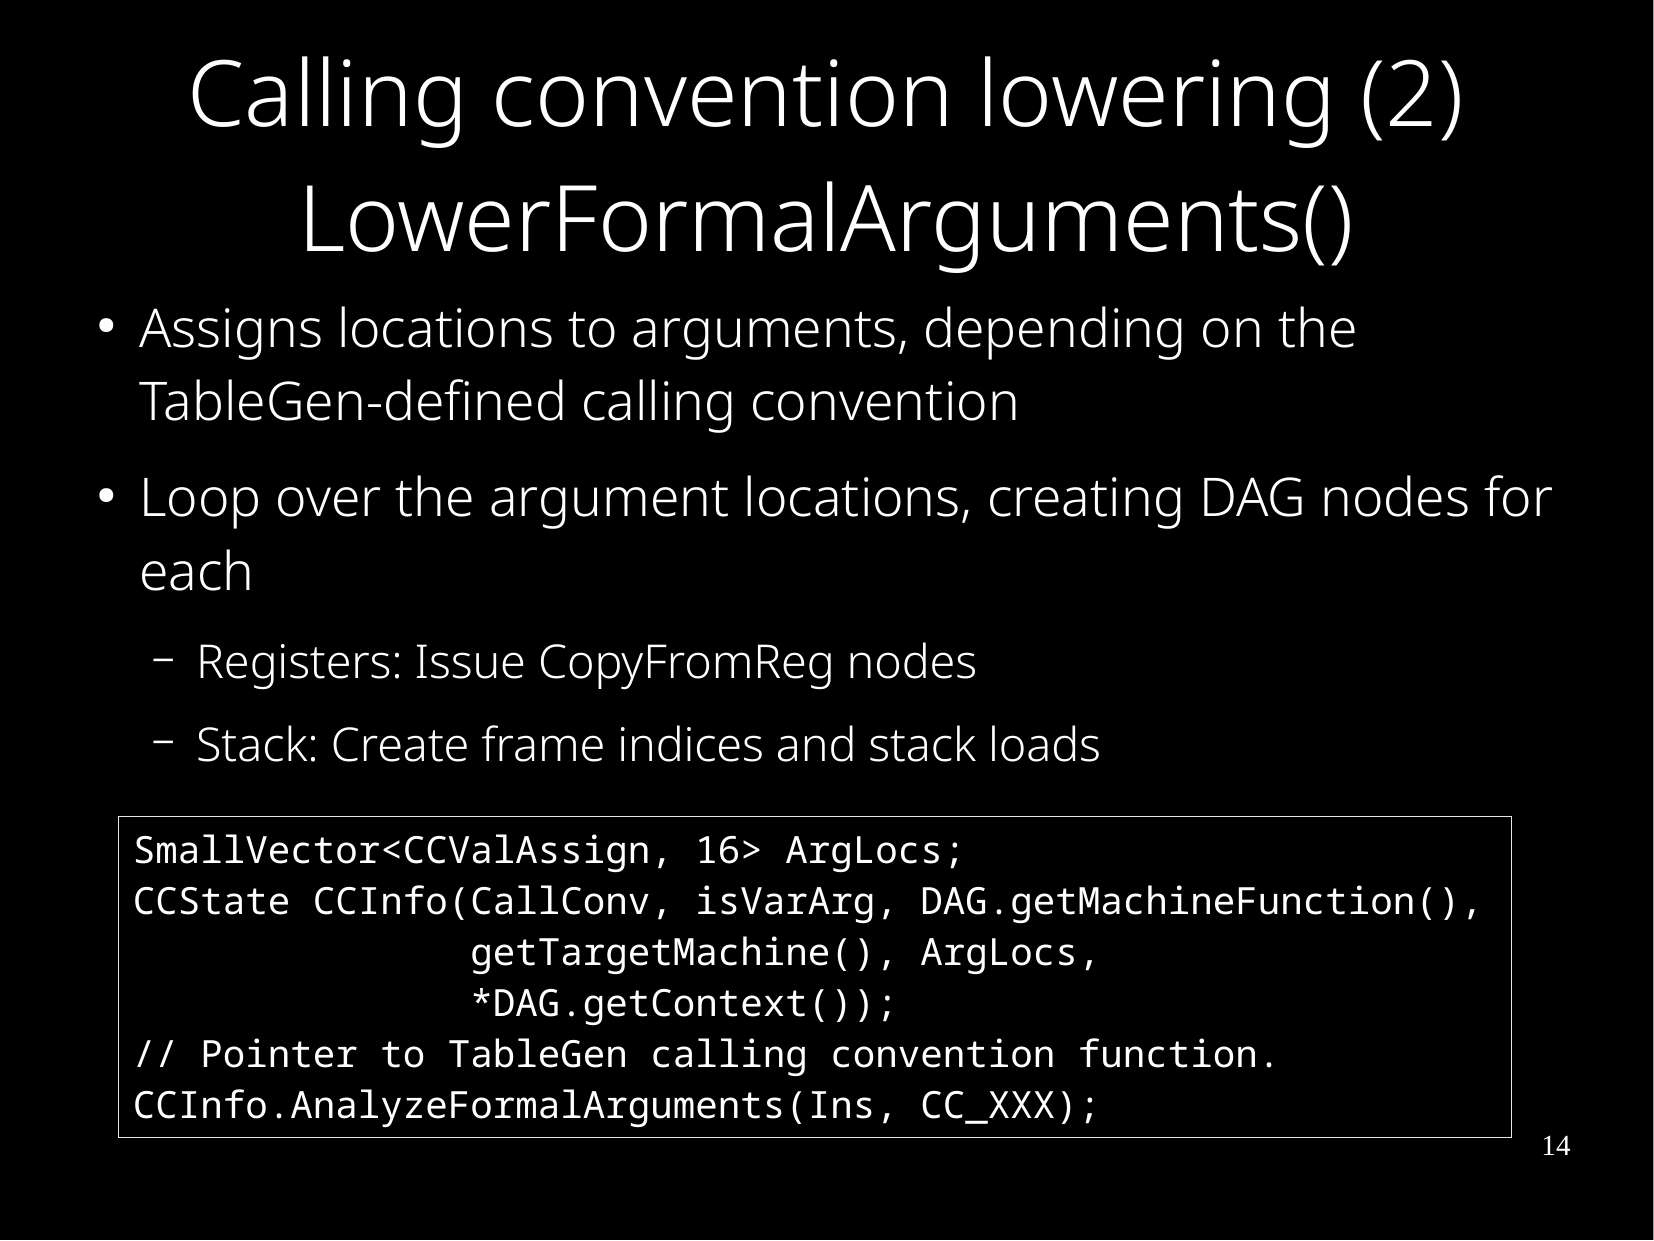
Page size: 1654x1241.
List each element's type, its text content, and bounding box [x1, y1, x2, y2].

text_box SmallVector<CCValAssign, 16> ArgLocs; CCState CCInfo(CallConv, isVarArg, DAG.getMachineFunction(), getTargetMachine(), ArgLocs, *DAG.getContext()); // Pointer to TableGen calling convention function. CCInfo.AnalyzeFormalArguments(Ins, CC_XXX); [118, 816, 1512, 1093]
title Calling convention lowering (2) LowerFormalArguments() [82, 45, 1571, 261]
list Assigns locations to arguments, depending on the TableGen-defined calling convention Loop over the argument locations, creating DAG nodes for each Registers: Issue CopyFromReg nodes Stack: Create frame indices and stack loads [82, 290, 1571, 780]
